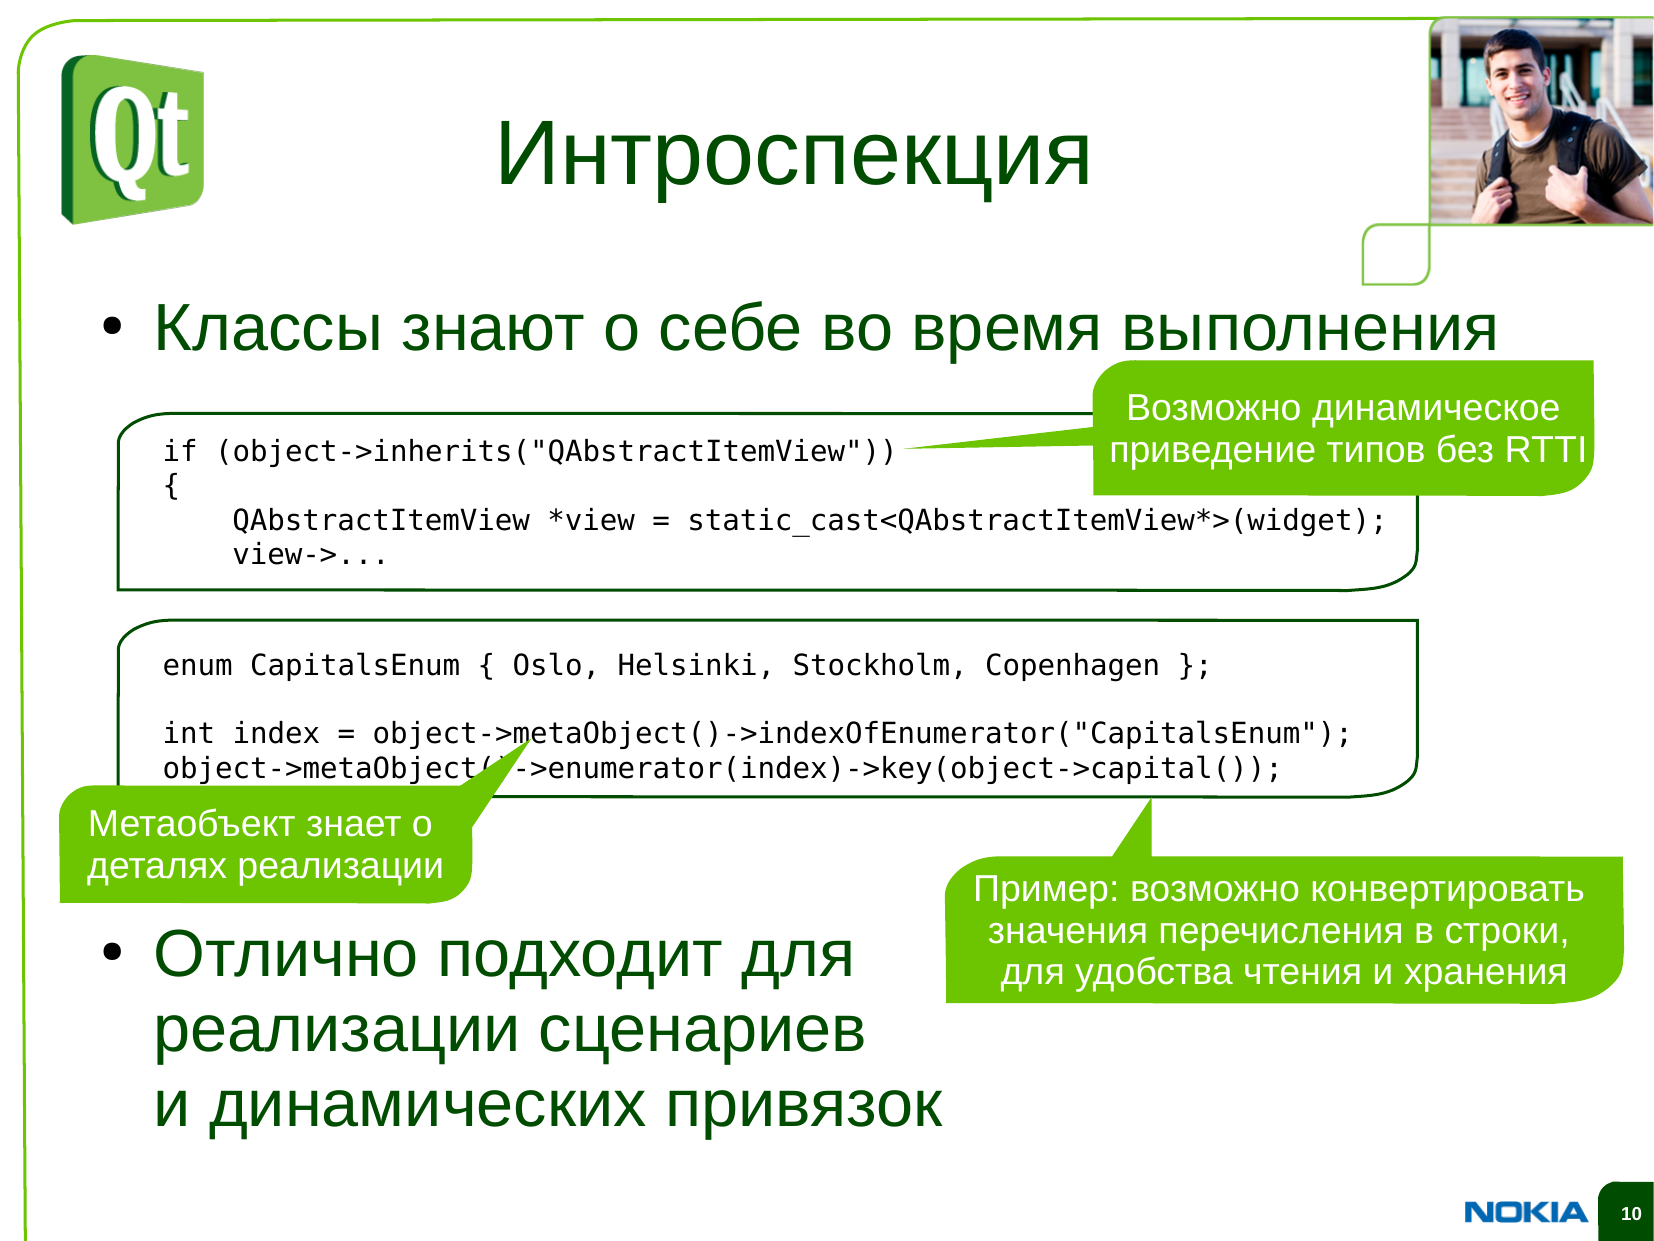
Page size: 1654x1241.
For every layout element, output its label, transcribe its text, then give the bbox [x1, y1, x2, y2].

picture [1465, 1201, 1589, 1223]
text_box if (object->inherits("QAbstractItemView")) { QAbstractItemView *view = static_cast<QAbstractItemView*>(widget); view->... enum CapitalsEnum { Oslo, Helsinki, Stockholm, Copenhagen }; int index = object->metaObject()->indexOfEnumerator("CapitalsEnum"); object->metaObject()->enumerator(index)->key(object->capital()); [147, 426, 1403, 793]
text_box [903, 427, 1093, 449]
text_box Метаобъект знает о деталях реализации [59, 785, 473, 904]
list Классы знают о себе во время выполнения Отлично подходит для реализации сценариев и динамических привязок [82, 290, 1571, 786]
text_box Возможно динамическое приведение типов без RTTI [1092, 360, 1595, 497]
picture [1338, 5, 1654, 306]
text_box [461, 738, 532, 826]
title Интроспекция [257, 49, 1333, 257]
text_box [1112, 797, 1152, 856]
picture [61, 55, 204, 225]
text_box Пример: возможно конвертировать значения перечисления в строки, для удобства чтения и хранения [944, 856, 1625, 1004]
list Классы знают о себе во время выполнения Отлично подходит для реализации сценариев и динамических привязок [82, 491, 1571, 1141]
